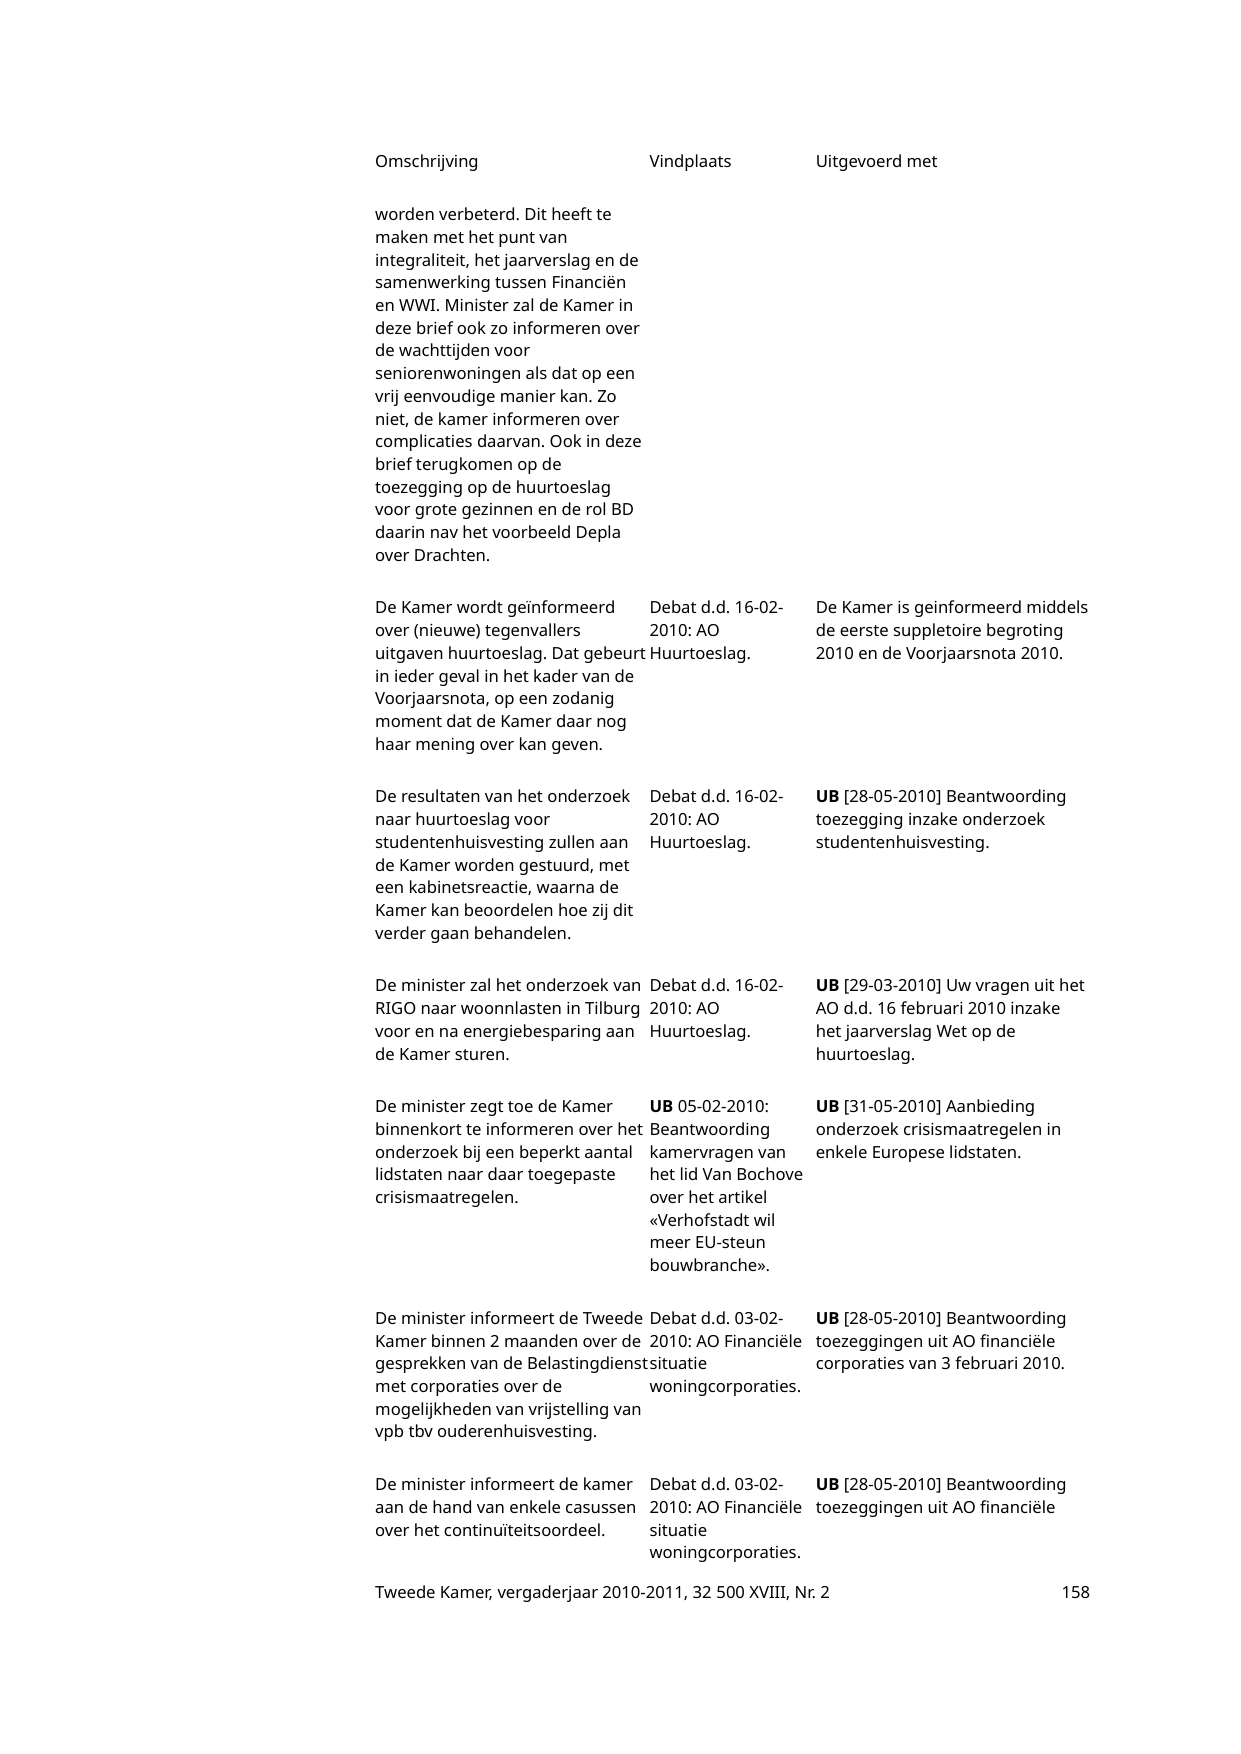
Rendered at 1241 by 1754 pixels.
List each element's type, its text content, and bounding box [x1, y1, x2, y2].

table_cell UB 05-02-2010: Beantwoording kamervragen van het lid Van Bochove over het artikel «Verhofstadt wil meer EU-steun bouwbranche». [649, 1095, 816, 1306]
table_header Uitgevoerd met [816, 150, 1090, 203]
table_cell UB [28-05-2010] Beantwoording toezegging inzake onderzoek studentenhuisvesting. [816, 785, 1090, 974]
table_cell UB [31-05-2010] Aanbieding onderzoek crisismaatregelen in enkele Europese lidstaten. [816, 1095, 1090, 1306]
table_cell De Kamer wordt geïnformeerd over (nieuwe) tegenvallers uitgaven huurtoeslag. Dat gebeurt in ieder geval in het kader van de Voorjaarsnota, op een zodanig moment dat de Kamer daar nog haar mening over kan geven. [375, 596, 649, 785]
table_cell UB [28-05-2010] Beantwoording toezeggingen uit AO financiële [816, 1473, 1090, 1563]
table_cell UB [29-03-2010] Uw vragen uit het AO d.d. 16 februari 2010 inzake het jaarverslag Wet op de huurtoeslag. [816, 974, 1090, 1095]
table_cell De resultaten van het onderzoek naar huurtoeslag voor studentenhuisvesting zullen aan de Kamer worden gestuurd, met een kabinetsreactie, waarna de Kamer kan beoordelen hoe zij dit verder gaan behandelen. [375, 785, 649, 974]
table_cell Debat d.d. 03-02-2010: AO Financiële situatie woningcorporaties. [649, 1306, 816, 1473]
table_cell Debat d.d. 16-02-2010: AO Huurtoeslag. [649, 596, 816, 785]
table_cell Debat d.d. 03-02-2010: AO Financiële situatie woningcorporaties. [649, 1473, 816, 1563]
table_cell worden verbeterd. Dit heeft te maken met het punt van integraliteit, het jaarverslag en de samenwerking tussen Financiën en WWI. Minister zal de Kamer in deze brief ook zo informeren over de wachttijden voor seniorenwoningen als dat op een vrij eenvoudige manier kan. Zo niet, de kamer informeren over complicaties daarvan. Ook in deze brief terugkomen op de toezegging op de huurtoeslag voor grote gezinnen en de rol BD daarin nav het voorbeeld Depla over Drachten. [375, 203, 649, 596]
table_header Vindplaats [649, 150, 816, 203]
table_cell De Kamer is geinformeerd middels de eerste suppletoire begroting 2010 en de Voorjaarsnota 2010. [816, 596, 1090, 785]
table_cell UB [28-05-2010] Beantwoording toezeggingen uit AO financiële corporaties van 3 februari 2010. [816, 1306, 1090, 1473]
table_cell De minister zal het onderzoek van RIGO naar woonnlasten in Tilburg voor en na energiebesparing aan de Kamer sturen. [375, 974, 649, 1095]
table_cell [649, 203, 816, 596]
table_cell De minister informeert de kamer aan de hand van enkele casussen over het continuïteitsoordeel. [375, 1473, 649, 1563]
table_cell De minister zegt toe de Kamer binnenkort te informeren over het onderzoek bij een beperkt aantal lidstaten naar daar toegepaste crisismaatregelen. [375, 1095, 649, 1306]
table_cell Debat d.d. 16-02-2010: AO Huurtoeslag. [649, 974, 816, 1095]
table_header Omschrijving [375, 150, 649, 203]
table_cell Debat d.d. 16-02-2010: AO Huurtoeslag. [649, 785, 816, 974]
table_cell [816, 203, 1090, 596]
table_cell De minister informeert de Tweede Kamer binnen 2 maanden over de gesprekken van de Belastingdienst met corporaties over de mogelijkheden van vrijstelling van vpb tbv ouderenhuisvesting. [375, 1306, 649, 1473]
